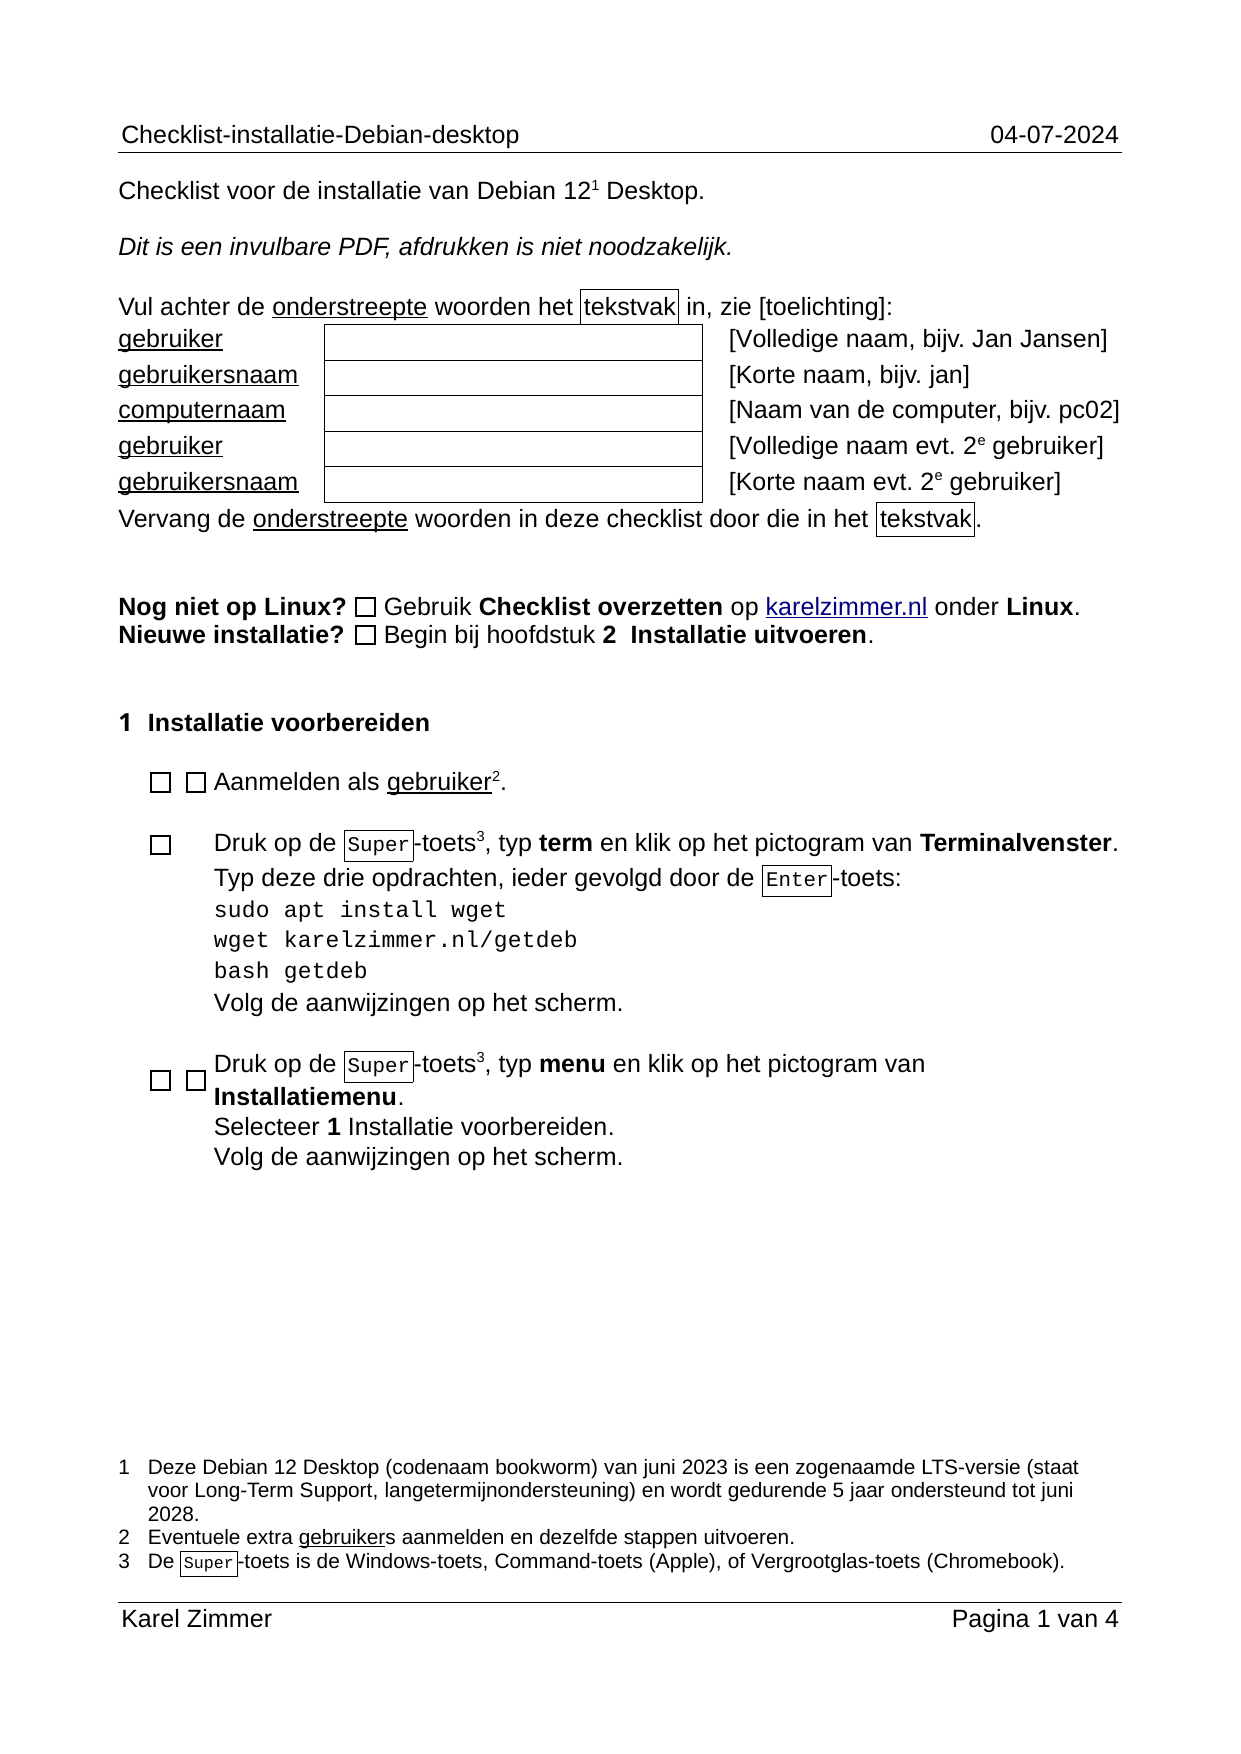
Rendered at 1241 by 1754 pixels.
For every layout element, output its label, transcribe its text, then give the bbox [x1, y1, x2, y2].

text [Naam van de computer, bijv. pc02] [703, 395, 1122, 431]
text [Korte naam, bijv. jan] [703, 360, 1122, 395]
table_header [118, 767, 142, 797]
table_cell [142, 1019, 177, 1049]
text Vervang de ONDERSTREEPTE woorden in deze checklist door die in het [118, 502, 876, 537]
table_cell Volg de aanwijzingen op het scherm. [213, 1142, 1122, 1172]
table_cell Druk op de Super-toets, typ term en klik op het pictogram van Terminalvenster. [213, 828, 1122, 862]
table_cell [177, 958, 213, 988]
table_cell Druk op de Super-toets3, typ menu en klik op het pictogram van Installatiemenu. [213, 1049, 1122, 1112]
text Nog niet op Linux? Gebruik Checklist overzetten op karelzimmer.nl onder Linux. [118, 593, 1122, 621]
table_cell [142, 897, 177, 928]
table_cell [213, 798, 1122, 828]
table_cell [118, 1049, 142, 1112]
table_cell [118, 1112, 142, 1142]
text in, zie [toelichting]: [679, 289, 1122, 324]
table_cell [177, 798, 213, 828]
table_cell [142, 798, 177, 828]
text Checklist voor de installatie van Debian 12 Desktop. [118, 177, 1122, 205]
table_header [177, 767, 213, 797]
table_cell Typ deze drie opdrachten, ieder gevolgd door de Enter-toets: [213, 863, 1122, 897]
table_cell [142, 958, 177, 988]
table_header [142, 767, 177, 797]
table_cell bash getdeb [213, 958, 1122, 988]
table_cell wget karelzimmer.nl/getdeb [213, 928, 1122, 958]
table_cell [177, 1019, 213, 1049]
table_cell [177, 928, 213, 958]
text [Volledige naam evt. 2e gebruiker] [703, 431, 1122, 466]
table_cell [142, 1142, 177, 1172]
table_cell Volg de aanwijzingen op het scherm. [213, 988, 1122, 1018]
table_cell Selecteer 1 Installatie voorbereiden. [213, 1112, 1122, 1142]
text GEBRUIKER [118, 324, 324, 360]
text COMPUTERNAAM [118, 395, 324, 431]
table_cell [177, 1142, 213, 1172]
table_cell [142, 863, 177, 897]
text GEBRUIKER [118, 431, 324, 466]
table_cell [118, 988, 142, 1018]
table_cell [142, 928, 177, 958]
table_cell [177, 1112, 213, 1142]
table_cell [142, 1112, 177, 1142]
text Deze Debian 12 Desktop (codenaam bookworm) van juni 2023 is een zogenaamde LTS-versie (staat voor Long-Term Support, langetermijnondersteuning) en wordt gedurende 5 jaar ondersteund tot juni 2028. [118, 1455, 1122, 1526]
text [Volledige naam, bijv. Jan Jansen] [703, 324, 1122, 360]
table_cell [177, 988, 213, 1018]
text [Korte naam evt. 2e gebruiker] [703, 466, 1122, 502]
text gebruikersnaam [118, 360, 324, 395]
table_header Aanmelden als gebruiker. [213, 767, 1122, 797]
table_cell [177, 863, 213, 897]
table_cell [213, 1019, 1122, 1049]
table_cell [177, 828, 213, 862]
table_cell [177, 1049, 213, 1112]
table_cell [118, 863, 142, 897]
table_cell [118, 897, 142, 928]
text GEBRUIKERSNaaM [118, 466, 324, 502]
table_cell [118, 1142, 142, 1172]
text Nieuwe installatie? Begin bij hoofdstuk 2 Installatie uitvoeren. [118, 621, 1122, 649]
table_cell [118, 828, 142, 862]
table_cell sudo apt install wget [213, 897, 1122, 928]
table_cell [177, 897, 213, 928]
text Dit is een invulbare PDF, afdrukken is niet noodzakelijk. [118, 233, 1122, 261]
table_cell [142, 988, 177, 1018]
text Vul achter de ONDERSTREEPTE woorden het [118, 289, 580, 324]
table_cell [118, 928, 142, 958]
table_cell [118, 1019, 142, 1049]
text tekstvak [877, 503, 974, 536]
table_cell [142, 828, 177, 862]
list Installatie voorbereiden [118, 705, 1122, 739]
table_cell [118, 958, 142, 988]
text . [975, 502, 1122, 537]
table_cell [118, 798, 142, 828]
text tekstvak [581, 290, 678, 324]
table_cell [142, 1049, 177, 1112]
